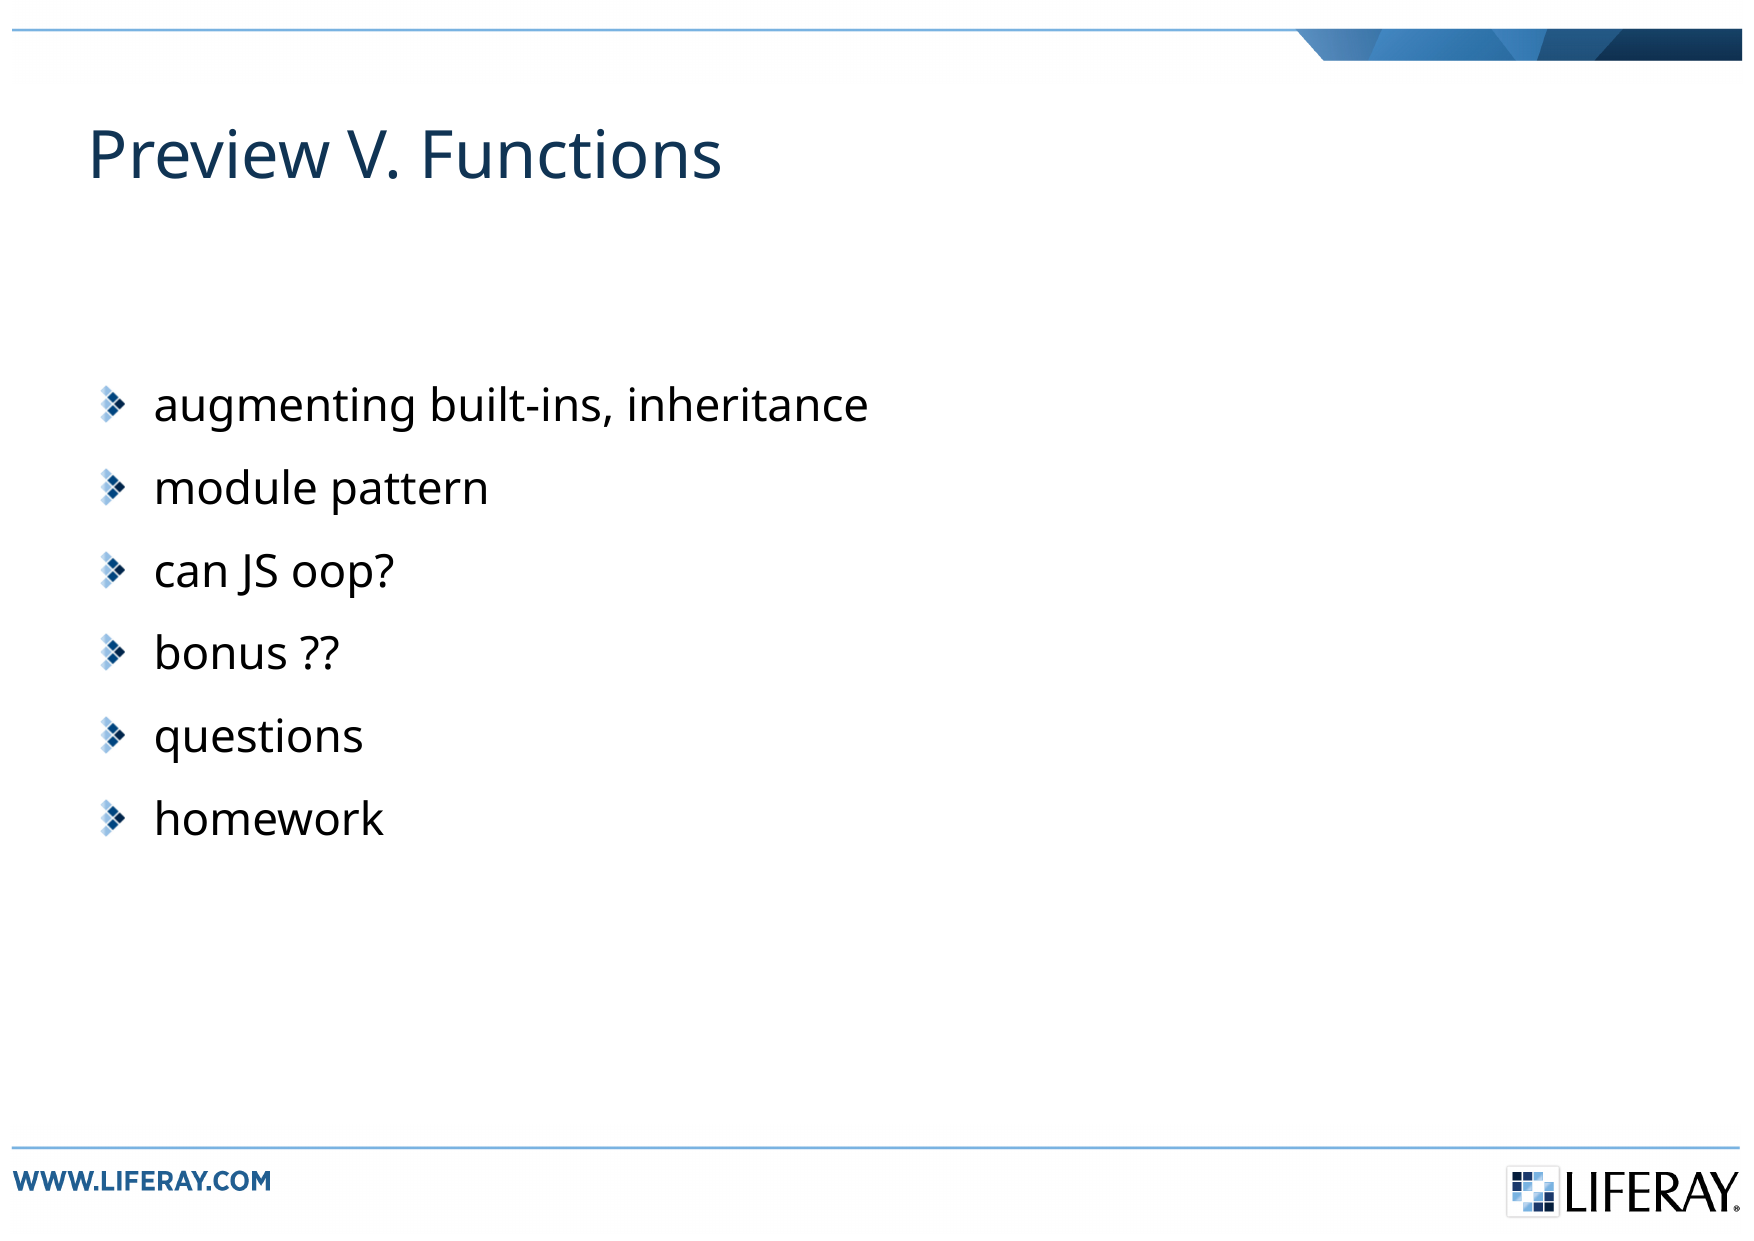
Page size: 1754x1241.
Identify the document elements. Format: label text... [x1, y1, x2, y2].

list augmenting built-ins, inheritance module pattern can JS oop? bonus ?? questions homework [82, 290, 1571, 1010]
picture [12, 0, 1743, 84]
picture [10, 1124, 1741, 1234]
title Preview V. Functions [87, 49, 1667, 257]
